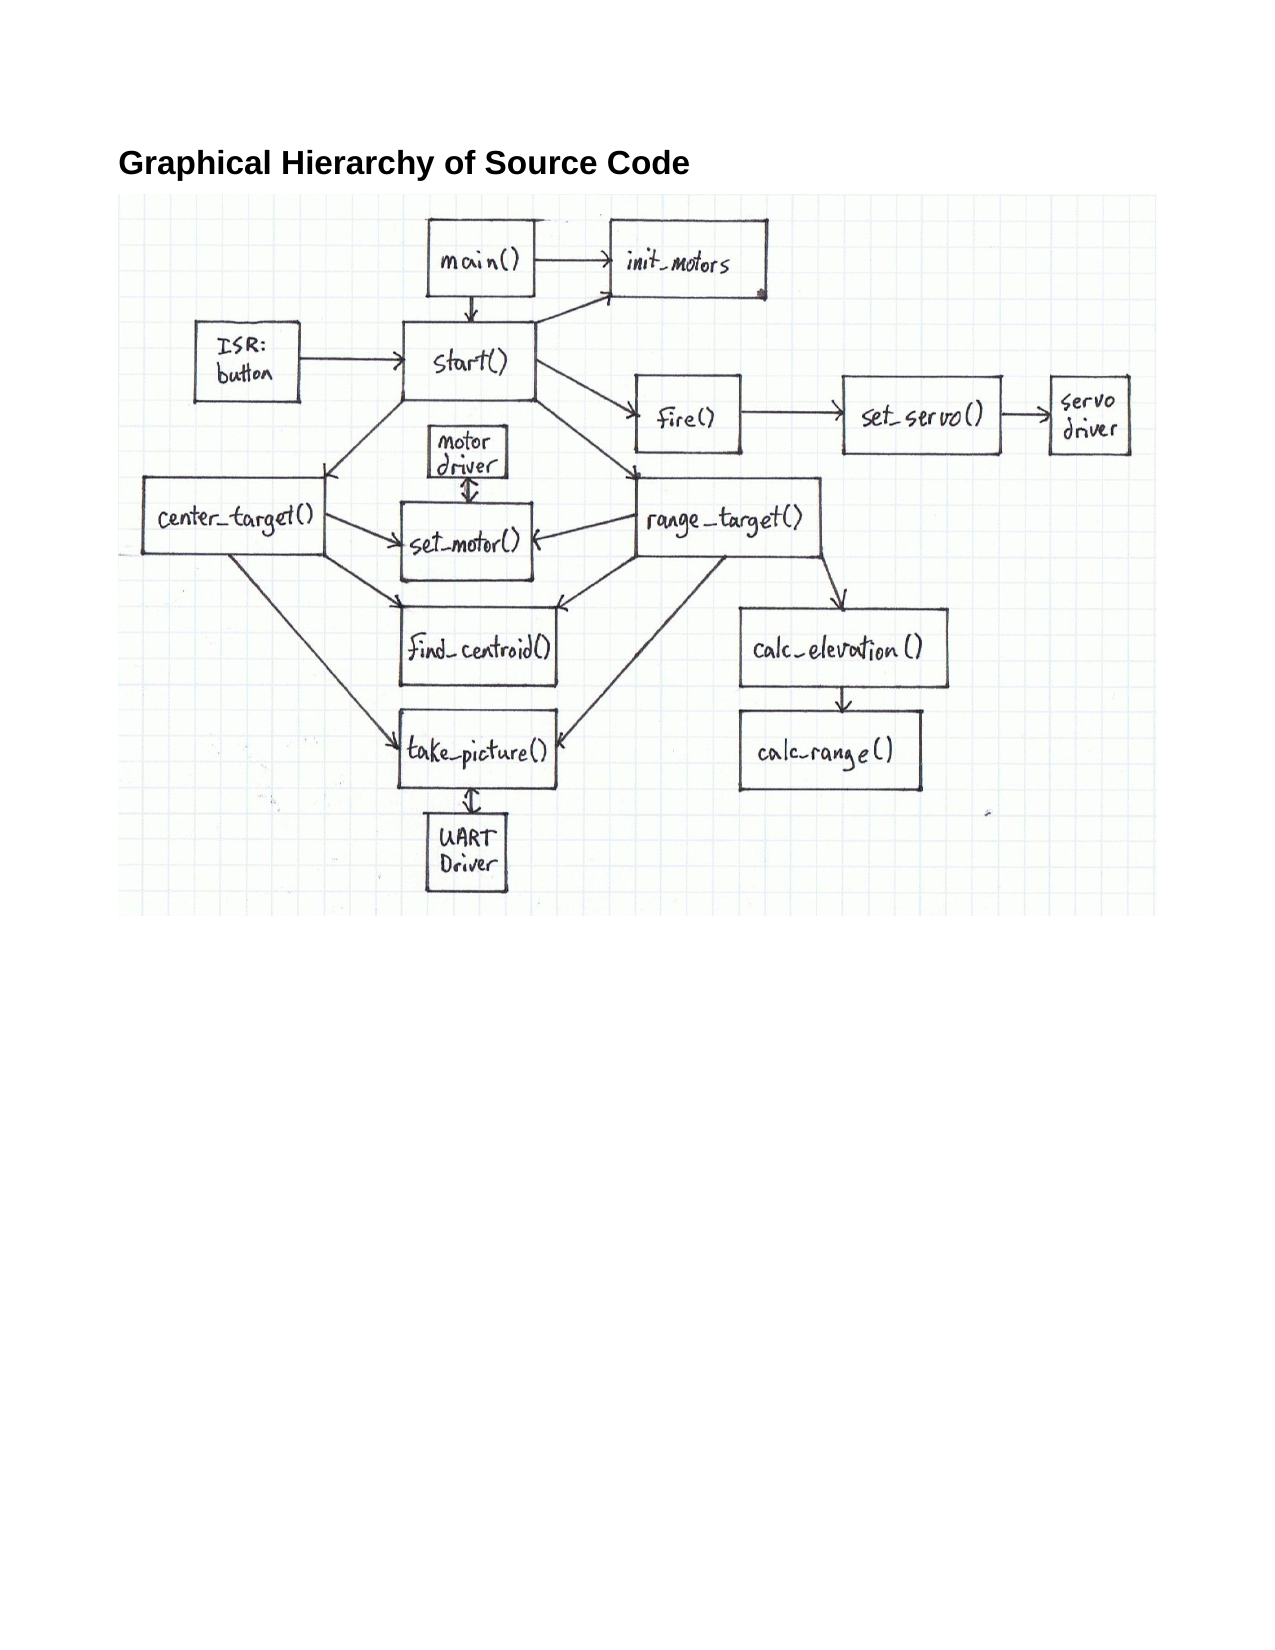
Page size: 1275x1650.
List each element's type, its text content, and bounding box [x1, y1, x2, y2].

picture [118, 194, 1157, 916]
subtitle Graphical Hierarchy of Source Code [118, 143, 1157, 182]
